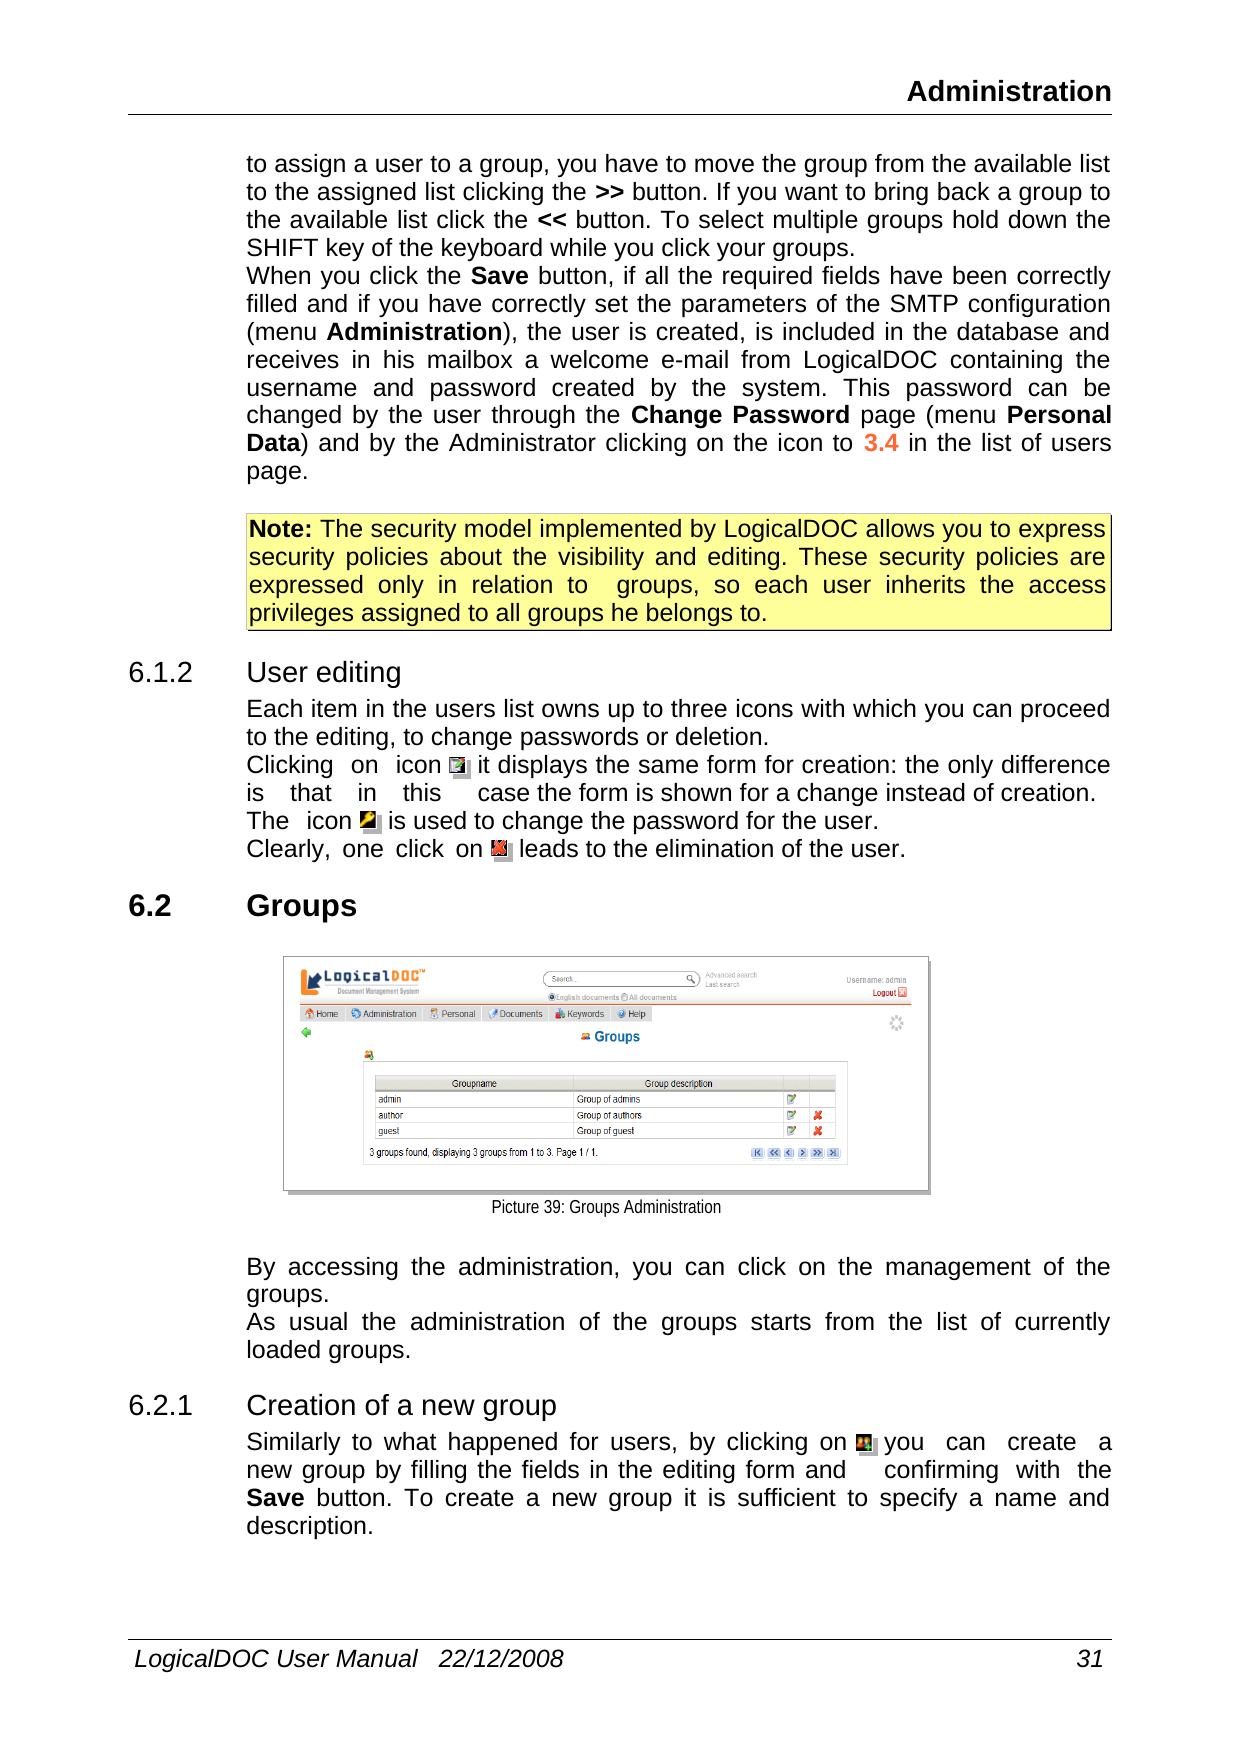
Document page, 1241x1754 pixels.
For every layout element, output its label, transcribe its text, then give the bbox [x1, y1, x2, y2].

picture [856, 1434, 872, 1451]
picture [449, 757, 465, 773]
text By accessing the administration, you can click on the management of the groups. [246, 929, 1112, 1308]
text Clearly, one click on leads to the elimination of the user. [246, 835, 1112, 863]
text Clicking on icon it displays the same form for creation: the only difference is that in this case the form is shown for a change instead of creation. [246, 751, 1112, 807]
picture [360, 811, 376, 828]
text As usual the administration of the groups starts from the list of currently loaded groups. [246, 1308, 1112, 1364]
text The icon is used to change the password for the user. [246, 807, 1112, 835]
list Picture 39: Groups Administration [283, 1191, 929, 1218]
text Each item in the users list owns up to three icons with which you can proceed to the editing, to change passwords or deletion. [246, 695, 1112, 751]
text Similarly to what happened for users, by clicking on you can create a new group by filling the fields in the editing form and confirming with the Save button. To create a new group it is sufficient to specify a name and description. [246, 1428, 1112, 1539]
text to assign a user to a group, you have to move the group from the available list to the assigned list clicking the >> button. If you want to bring back a group to the available list click the << button. To select multiple groups hold down the SHIFT key of the keyboard while you click your groups. [246, 150, 1112, 262]
text Note: The security model implemented by LogicalDOC allows you to express security policies about the visibility and editing. These security policies are expressed only in relation to groups, so each user inherits the access privileges assigned to all groups he belongs to. [247, 514, 1110, 629]
picture [491, 840, 507, 856]
subtitle Groups [128, 888, 1112, 922]
picture [299, 965, 912, 1181]
text When you click the Save button, if all the required fields have been correctly filled and if you have correctly set the parameters of the SMTP configuration (menu Administration), the user is created, is included in the database and receives in his mailbox a welcome e-mail from LogicalDOC containing the username and password created by the system. This password can be changed by the user through the Change Password page (menu Personal Data) and by the Administrator clicking on the icon to 3.4 in the list of users page. [246, 262, 1112, 485]
subtitle User editing [128, 656, 1112, 689]
subtitle Creation of a new group [128, 1389, 1112, 1422]
